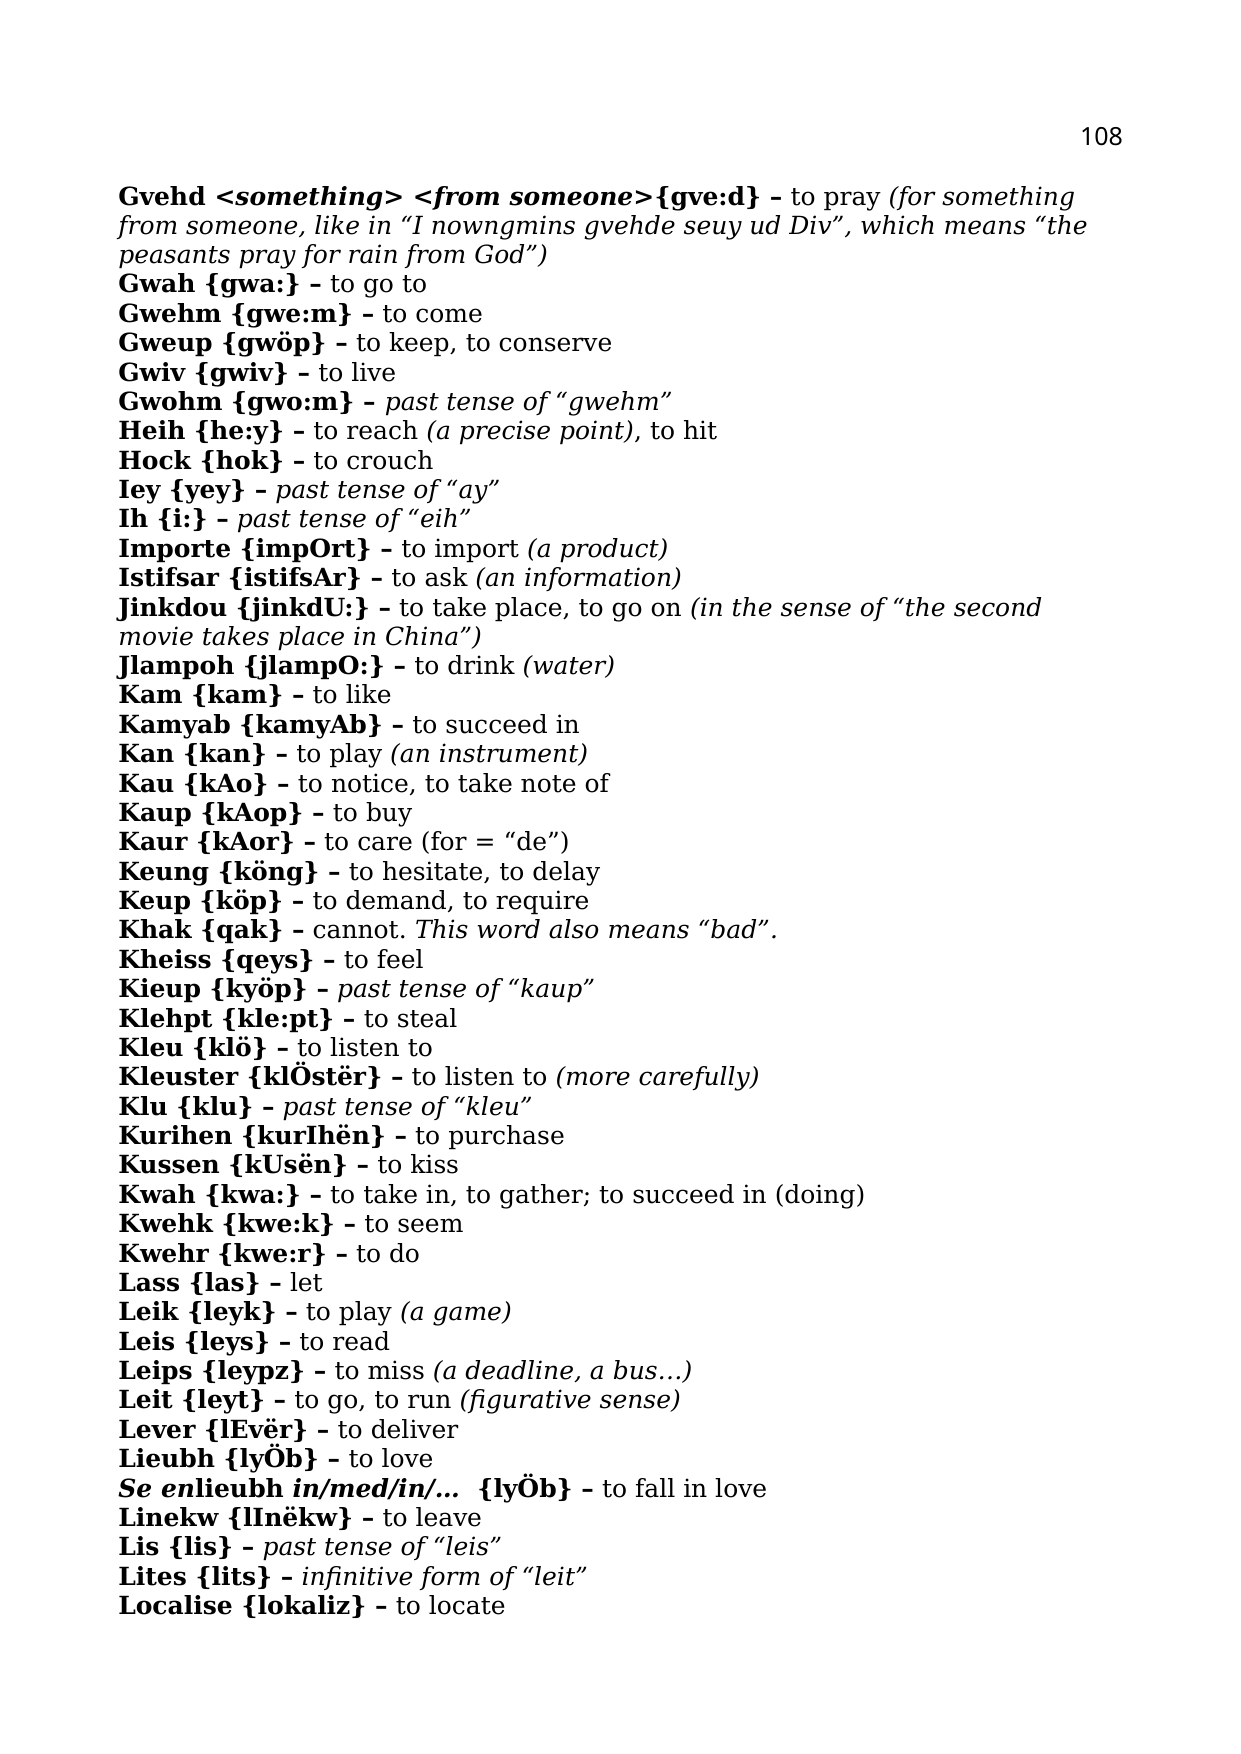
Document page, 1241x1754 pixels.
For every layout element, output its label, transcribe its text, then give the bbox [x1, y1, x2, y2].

text Leik {leyk} – to play (a game) [118, 1297, 1123, 1327]
text Keup {köp} – to demand, to require [118, 886, 1123, 915]
text Leips {leypz} – to miss (a deadline, a bus…) [118, 1356, 1123, 1385]
text Gwiv {gwiv} – to live [118, 357, 1123, 387]
text Kleu {klö} – to listen to [118, 1033, 1123, 1062]
text Gwohm {gwo:m} – past tense of “gwehm” [118, 387, 1123, 416]
text Kleuster {klÖstër} – to listen to (more carefully) [118, 1062, 1123, 1092]
text Jinkdou {jinkdU:} – to take place, to go on (in the sense of “the second movie takes place in China”) [118, 592, 1123, 651]
text Kam {kam} – to like [118, 680, 1123, 710]
text Kaur {kAor} – to care (for = “de”) [118, 827, 1123, 857]
text Lites {lits} – infinitive form of “leit” [118, 1562, 1123, 1591]
text Klu {klu} – past tense of “kleu” [118, 1092, 1123, 1121]
text Linekw {lInëkw} – to leave [118, 1503, 1123, 1532]
text Lis {lis} – past tense of “leis” [118, 1532, 1123, 1562]
text Kan {kan} – to play (an instrument) [118, 739, 1123, 768]
text Leis {leys} – to read [118, 1327, 1123, 1356]
text Kau {kAo} – to notice, to take note of [118, 768, 1123, 798]
text Kwehk {kwe:k} – to seem [118, 1209, 1123, 1238]
text Gwehm {gwe:m} – to come [118, 299, 1123, 328]
text Khak {qak} – cannot. This word also means “bad”. [118, 915, 1123, 945]
text Leit {leyt} – to go, to run (figurative sense) [118, 1385, 1123, 1415]
text Keung {köng} – to hesitate, to delay [118, 857, 1123, 886]
text Kussen {kUsën} – to kiss [118, 1150, 1123, 1180]
text Localise {lokaliz} – to locate [118, 1591, 1123, 1620]
text Hock {hok} – to crouch [118, 446, 1123, 475]
text Istifsar {istifsAr} – to ask (an information) [118, 563, 1123, 592]
text Se enlieubh in/med/in/… {lyÖb} – to fall in love [118, 1473, 1123, 1503]
text Lever {lEvër} – to deliver [118, 1415, 1123, 1444]
text Kieup {kyöp} – past tense of “kaup” [118, 974, 1123, 1003]
text Lieubh {lyÖb} – to love [118, 1444, 1123, 1473]
text Gvehd <something> <from someone>{gve:d} – to pray (for something from someone, like in “I nowngmins gvehde seuy ud Div”, which means “the peasants pray for rain from God”) [118, 182, 1123, 269]
text Kwehr {kwe:r} – to do [118, 1238, 1123, 1268]
text Iey {yey} – past tense of “ay” [118, 475, 1123, 504]
text Importe {impOrt} – to import (a product) [118, 534, 1123, 563]
text Kurihen {kurIhën} – to purchase [118, 1121, 1123, 1150]
text Gweup {gwöp} – to keep, to conserve [118, 328, 1123, 357]
text Heih {he:y} – to reach (a precise point), to hit [118, 416, 1123, 446]
text Lass {las} – let [118, 1268, 1123, 1297]
text Klehpt {kle:pt} – to steal [118, 1003, 1123, 1033]
text Kamyab {kamyAb} – to succeed in [118, 710, 1123, 739]
text Jlampoh {jlampO:} – to drink (water) [118, 651, 1123, 680]
text Ih {i:} – past tense of “eih” [118, 504, 1123, 534]
text Gwah {gwa:} – to go to [118, 269, 1123, 299]
text Kaup {kAop} – to buy [118, 798, 1123, 827]
text Kwah {kwa:} – to take in, to gather; to succeed in (doing) [118, 1180, 1123, 1209]
text Kheiss {qeys} – to feel [118, 945, 1123, 974]
